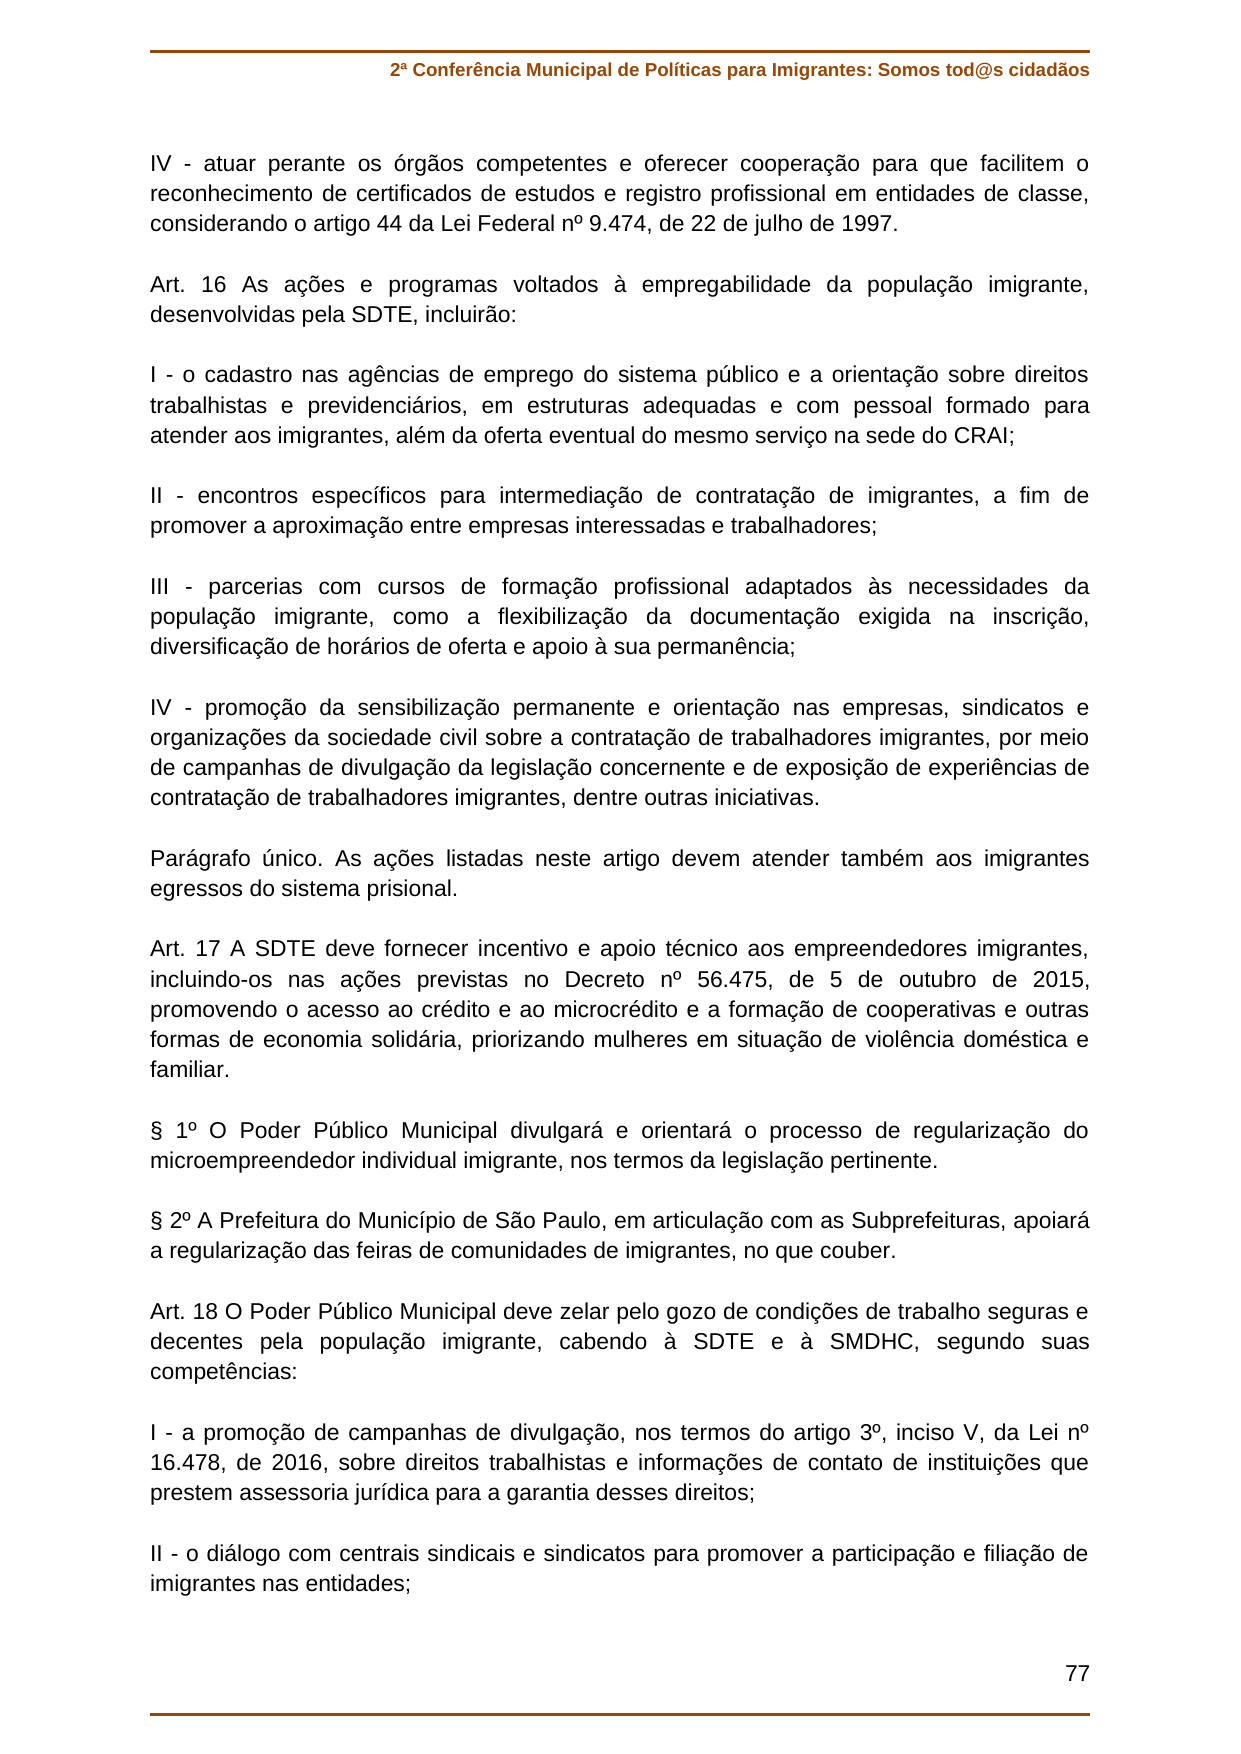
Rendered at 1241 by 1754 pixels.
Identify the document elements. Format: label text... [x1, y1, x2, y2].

text III - parcerias com cursos de formação profissional adaptados às necessidades da população imigrante, como a flexibilização da documentação exigida na inscrição, diversificação de horários de oferta e apoio à sua permanência; [150, 573, 1090, 660]
text § 1º O Poder Público Municipal divulgará e orientará o processo de regularização do microempreendedor individual imigrante, nos termos da legislação pertinente. [150, 1117, 1090, 1173]
text I - o cadastro nas agências de emprego do sistema público e a orientação sobre direitos trabalhistas e previdenciários, em estruturas adequadas e com pessoal formado para atender aos imigrantes, além da oferta eventual do mesmo serviço na sede do CRAI; [150, 361, 1090, 448]
text IV - atuar perante os órgãos competentes e oferecer cooperação para que facilitem o reconhecimento de certificados de estudos e registro profissional em entidades de classe, considerando o artigo 44 da Lei Federal nº 9.474, de 22 de julho de 1997. [150, 150, 1090, 237]
text II - encontros específicos para intermediação de contratação de imigrantes, a fim de promover a aproximação entre empresas interessadas e trabalhadores; [150, 482, 1090, 539]
text § 2º A Prefeitura do Município de São Paulo, em articulação com as Subprefeituras, apoiará a regularização das feiras de comunidades de imigrantes, no que couber. [150, 1207, 1090, 1264]
text I - a promoção de campanhas de divulgação, nos termos do artigo 3º, inciso V, da Lei nº 16.478, de 2016, sobre direitos trabalhistas e informações de contato de instituições que prestem assessoria jurídica para a garantia desses direitos; [150, 1419, 1090, 1506]
text Art. 16 As ações e programas voltados à empregabilidade da população imigrante, desenvolvidas pela SDTE, incluirão: [150, 271, 1090, 327]
text Art. 18 O Poder Público Municipal deve zelar pelo gozo de condições de trabalho seguras e decentes pela população imigrante, cabendo à SDTE e à SMDHC, segundo suas competências: [150, 1298, 1090, 1385]
text II - o diálogo com centrais sindicais e sindicatos para promover a participação e filiação de imigrantes nas entidades; [150, 1539, 1090, 1596]
text Art. 17 A SDTE deve fornecer incentivo e apoio técnico aos empreendedores imigrantes, incluindo-os nas ações previstas no Decreto nº 56.475, de 5 de outubro de 2015, promovendo o acesso ao crédito e ao microcrédito e a formação de cooperativas e outras formas de economia solidária, priorizando mulheres em situação de violência doméstica e familiar. [150, 935, 1090, 1083]
text IV - promoção da sensibilização permanente e orientação nas empresas, sindicatos e organizações da sociedade civil sobre a contratação de trabalhadores imigrantes, por meio de campanhas de divulgação da legislação concernente e de exposição de experiências de contratação de trabalhadores imigrantes, dentre outras iniciativas. [150, 694, 1090, 811]
text Parágrafo único. As ações listadas neste artigo devem atender também aos imigrantes egressos do sistema prisional. [150, 845, 1090, 901]
